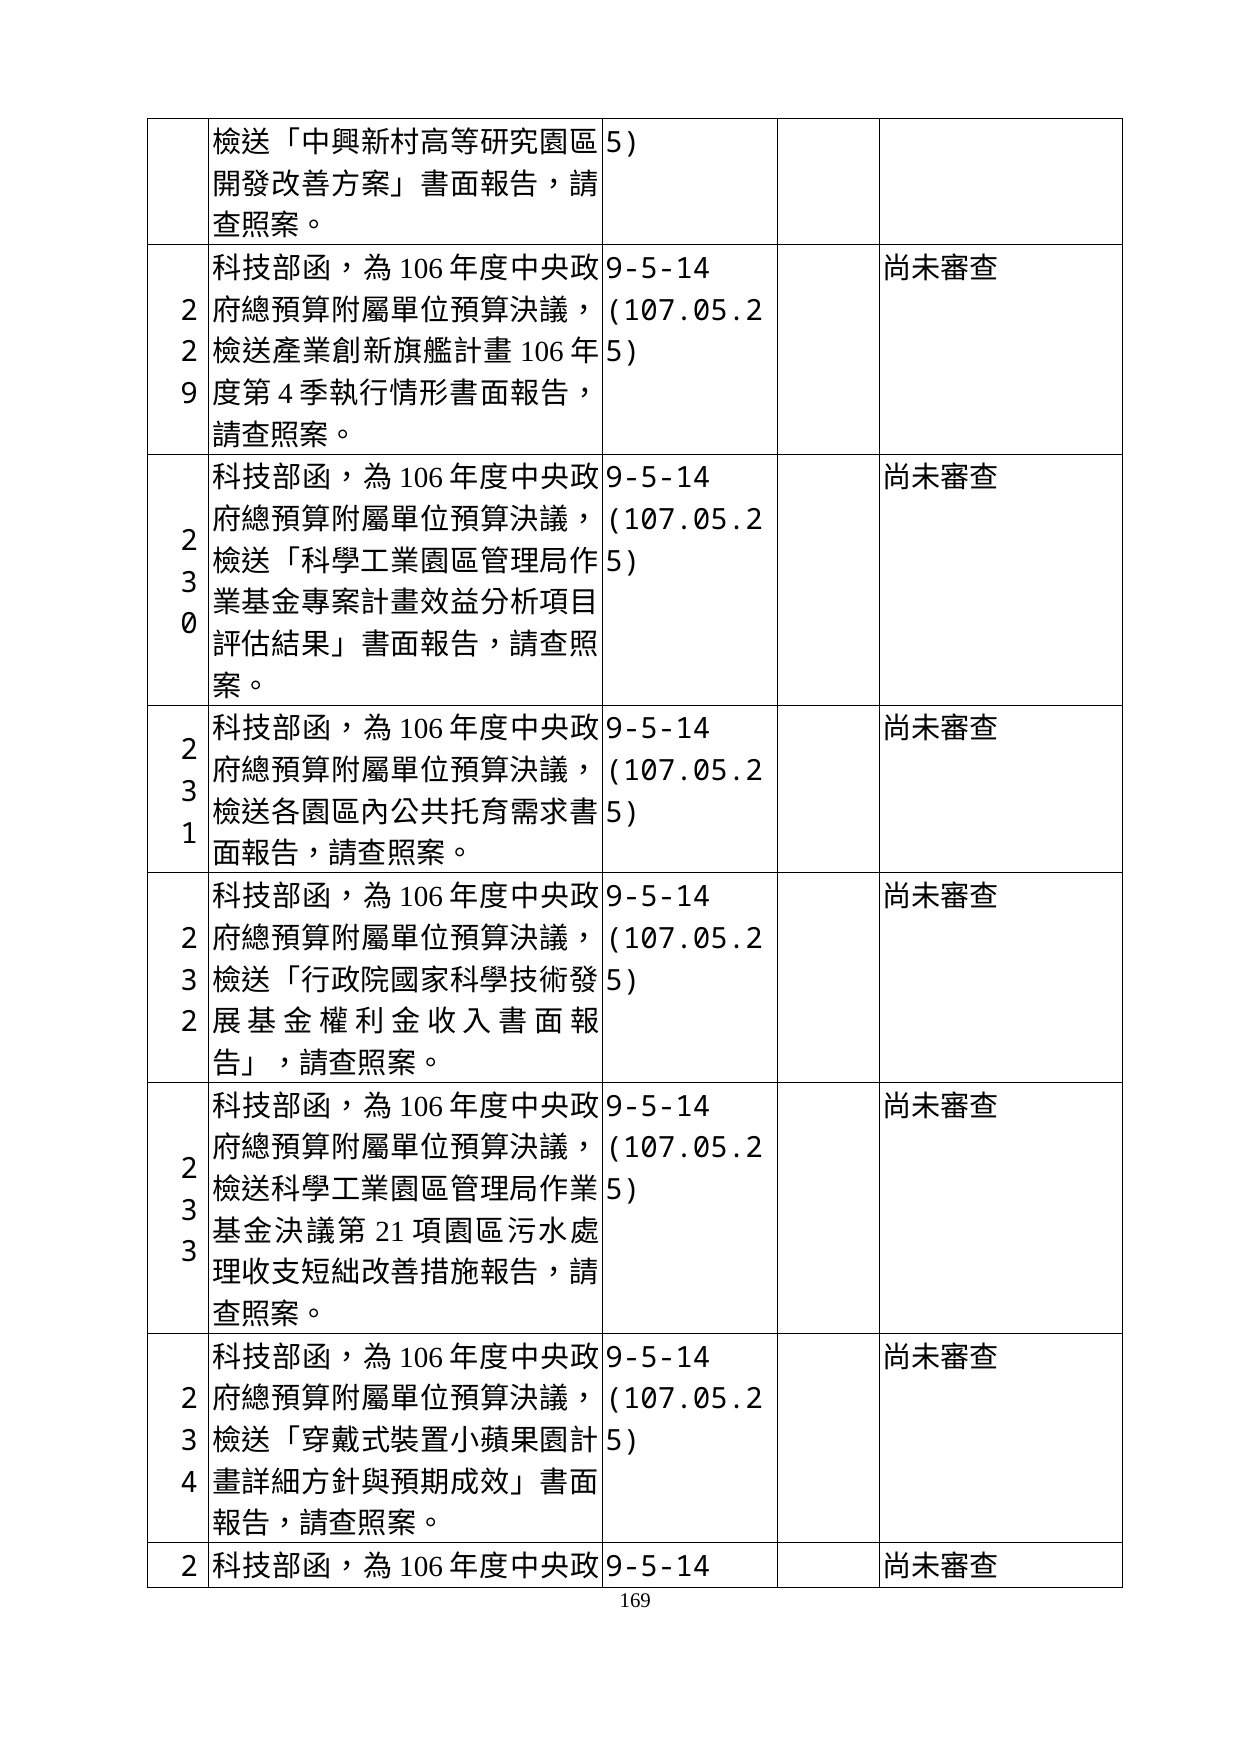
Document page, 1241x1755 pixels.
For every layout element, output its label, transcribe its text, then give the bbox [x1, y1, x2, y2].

table_cell 科技部函，為106年度中央政府總預算附屬單位預算決議，檢送「行政院國家科學技術發展基金權利金收入書面報告」，請查照案。 [209, 873, 602, 1082]
table_cell [148, 873, 208, 1082]
table_cell [778, 245, 879, 453]
table_cell 科技部函，為106年度中央政府總預算附屬單位預算決議，檢送科學工業園區管理局作業基金決議第21項園區污水處理收支短絀改善措施報告，請查照案。 [209, 1083, 602, 1333]
table_cell [148, 1334, 208, 1542]
table_cell 9-5-14 (107.05.25) [603, 873, 777, 1082]
table_cell 9-5-14 [603, 1543, 777, 1587]
table_cell [148, 245, 208, 453]
table_cell [778, 455, 879, 704]
table_cell 尚未審查 [880, 873, 1122, 1082]
table_cell [778, 119, 879, 244]
table_cell [148, 119, 208, 244]
table_cell 9-5-14 (107.05.25) [603, 1083, 777, 1333]
table_cell 尚未審查 [880, 706, 1122, 872]
table_cell 科技部函，為106年度中央政 [209, 1543, 602, 1587]
table_cell 科技部函，為106年度中央政府總預算附屬單位預算決議，檢送「穿戴式裝置小蘋果園計畫詳細方針與預期成效」書面報告，請查照案。 [209, 1334, 602, 1542]
table_cell 尚未審查 [880, 455, 1122, 704]
table_cell [778, 873, 879, 1082]
table_cell 5) [603, 119, 777, 244]
table_cell 9-5-14 (107.05.25) [603, 455, 777, 704]
table_cell [778, 1543, 879, 1587]
table_cell [148, 706, 208, 872]
table_cell [778, 1083, 879, 1333]
table_cell 科技部函，為106年度中央政府總預算附屬單位預算決議，檢送產業創新旗艦計畫106年度第4季執行情形書面報告，請查照案。 [209, 245, 602, 453]
table_cell [778, 706, 879, 872]
table_cell 尚未審查 [880, 1334, 1122, 1542]
table_cell [778, 1334, 879, 1542]
table_cell 尚未審查 [880, 245, 1122, 453]
table_cell 9-5-14 (107.05.25) [603, 1334, 777, 1542]
table_cell [148, 455, 208, 704]
table_cell 尚未審查 [880, 1543, 1122, 1587]
table_cell 9-5-14 (107.05.25) [603, 245, 777, 453]
table_cell 尚未審查 [880, 1083, 1122, 1333]
table_cell 科技部函，為106年度中央政府總預算附屬單位預算決議，檢送「科學工業園區管理局作業基金專案計畫效益分析項目評估結果」書面報告，請查照案。 [209, 455, 602, 704]
table_cell [880, 119, 1122, 244]
table_cell 科技部函，為106年度中央政府總預算附屬單位預算決議，檢送各園區內公共托育需求書面報告，請查照案。 [209, 706, 602, 872]
table_cell 9-5-14 (107.05.25) [603, 706, 777, 872]
table_cell [148, 1543, 208, 1587]
table_cell [148, 1083, 208, 1333]
table_cell 檢送「中興新村高等研究園區開發改善方案」書面報告，請查照案。 [209, 119, 602, 244]
